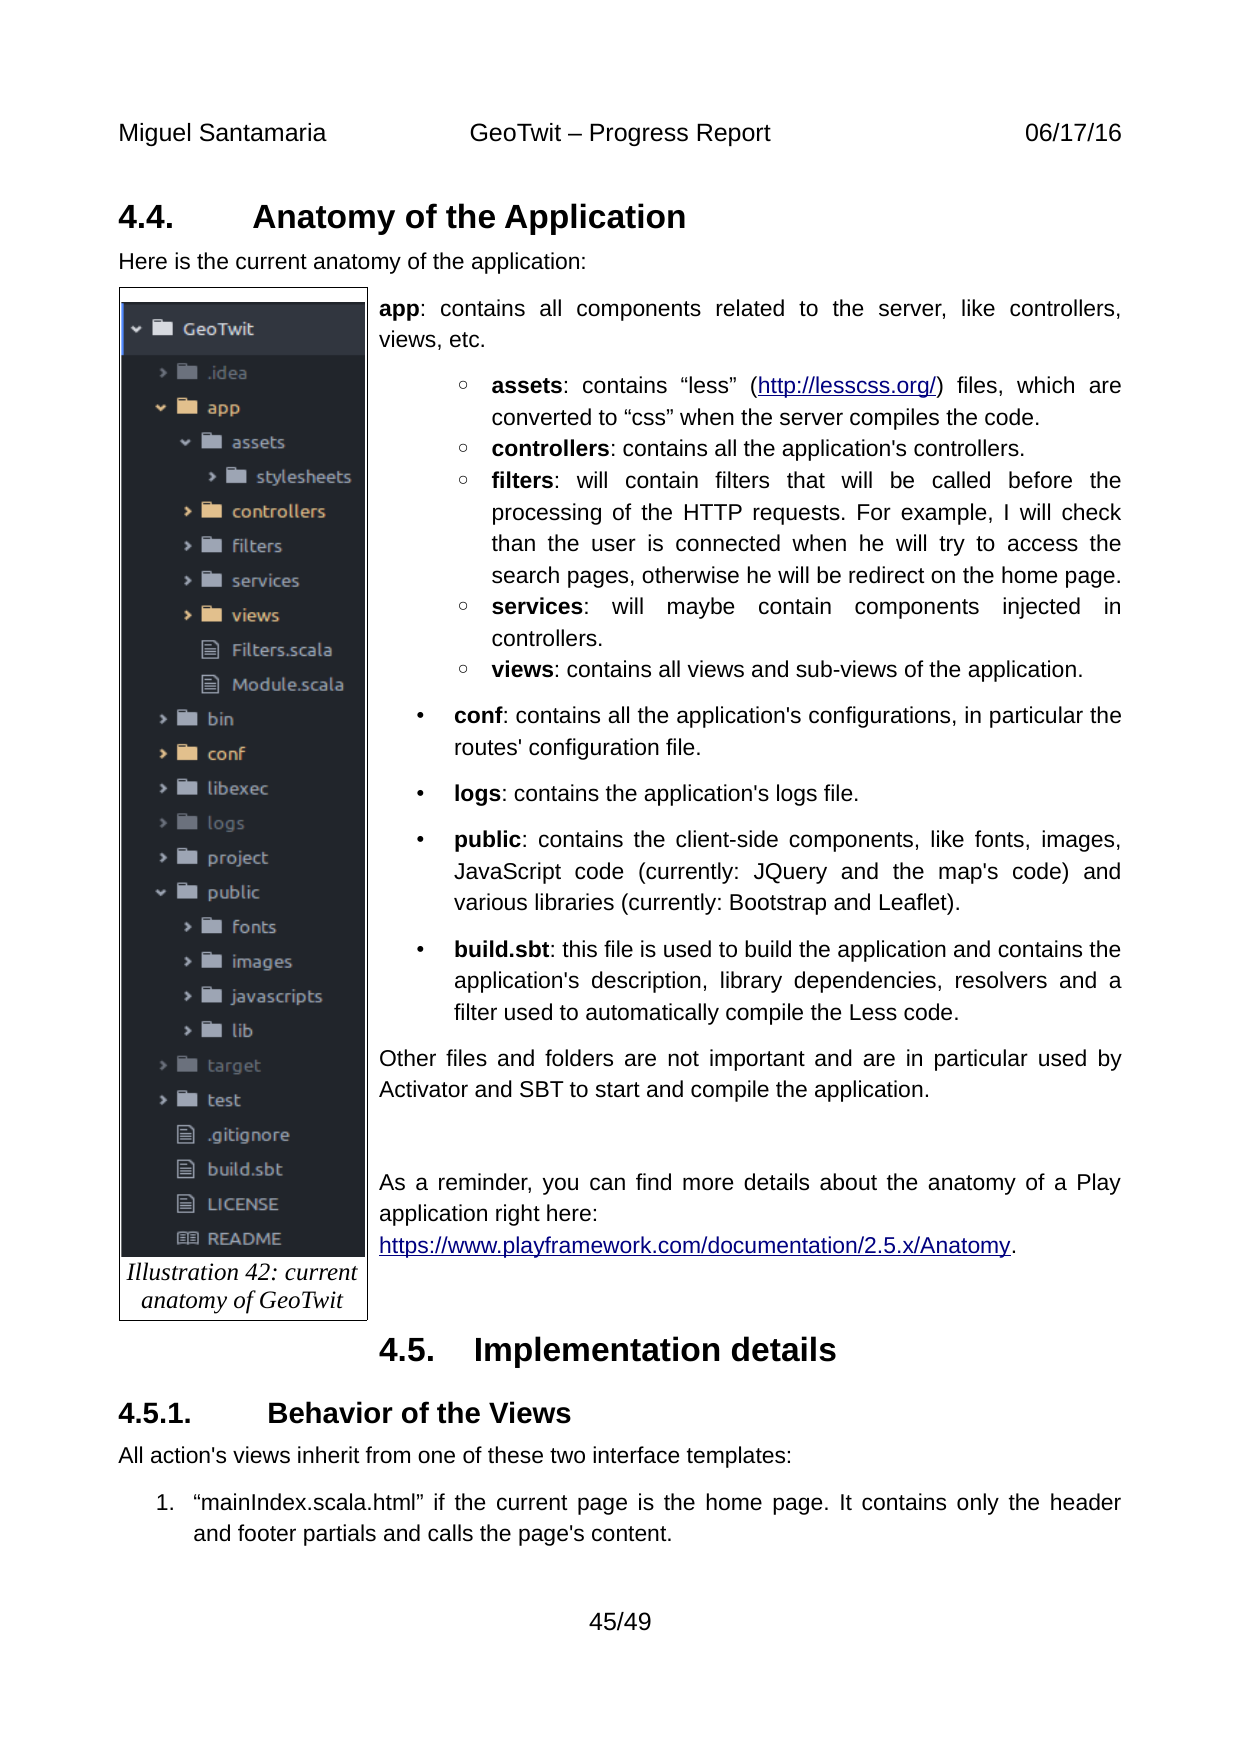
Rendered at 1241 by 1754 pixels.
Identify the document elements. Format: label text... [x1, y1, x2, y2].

text Illustration 42: current anatomy of GeoTwit [122, 1257, 364, 1314]
list filters: will contain filters that will be called before the processing of the HTTP requests. For example, I will check than the user is connected when he will try to access the search pages, otherwise he will be redirect on the home page. [368, 467, 1122, 588]
list “mainIndex.scala.html” if the current page is the home page. It contains only the header and footer partials and calls the page's content. [156, 1488, 1122, 1546]
subtitle Implementation details [118, 1330, 1122, 1369]
text All action's views inherit from one of these two interface templates: [118, 1442, 1122, 1469]
list assets: contains “less” (http://lesscss.org/) files, which are converted to “css” when the server compiles the code. [368, 372, 1122, 430]
list controllers: contains all the application's controllers. [368, 435, 1122, 462]
picture [121, 302, 365, 1257]
text [120, 288, 367, 1320]
text https://www.playframework.com/documentation/2.5.x/Anatomy. [368, 1232, 1122, 1290]
list logs: contains the application's logs file. [368, 780, 1122, 806]
list services: will maybe contain components injected in controllers. [368, 593, 1122, 651]
list build.sbt: this file is used to build the application and contains the application's description, library dependencies, resolvers and a filter used to automatically compile the Less code. [368, 936, 1122, 1025]
list views: contains all views and sub-views of the application. [368, 656, 1122, 683]
subtitle Behavior of the Views [118, 1396, 1122, 1430]
subtitle Anatomy of the Application [118, 197, 1122, 236]
text app: contains all components related to the server, like controllers, views, etc. [368, 294, 1122, 352]
list conf: contains all the application's configurations, in particular the routes' configuration file. [368, 702, 1122, 760]
text As a reminder, you can find more details about the anatomy of a Play application right here: [368, 1169, 1122, 1227]
text Here is the current anatomy of the application: [118, 248, 1122, 275]
list public: contains the client-side components, like fonts, images, JavaScript code (currently: JQuery and the map's code) and various libraries (currently: Bootstrap and Leaflet). [368, 826, 1122, 916]
text Other files and folders are not important and are in particular used by Activator and SBT to start and compile the application. [368, 1045, 1122, 1103]
